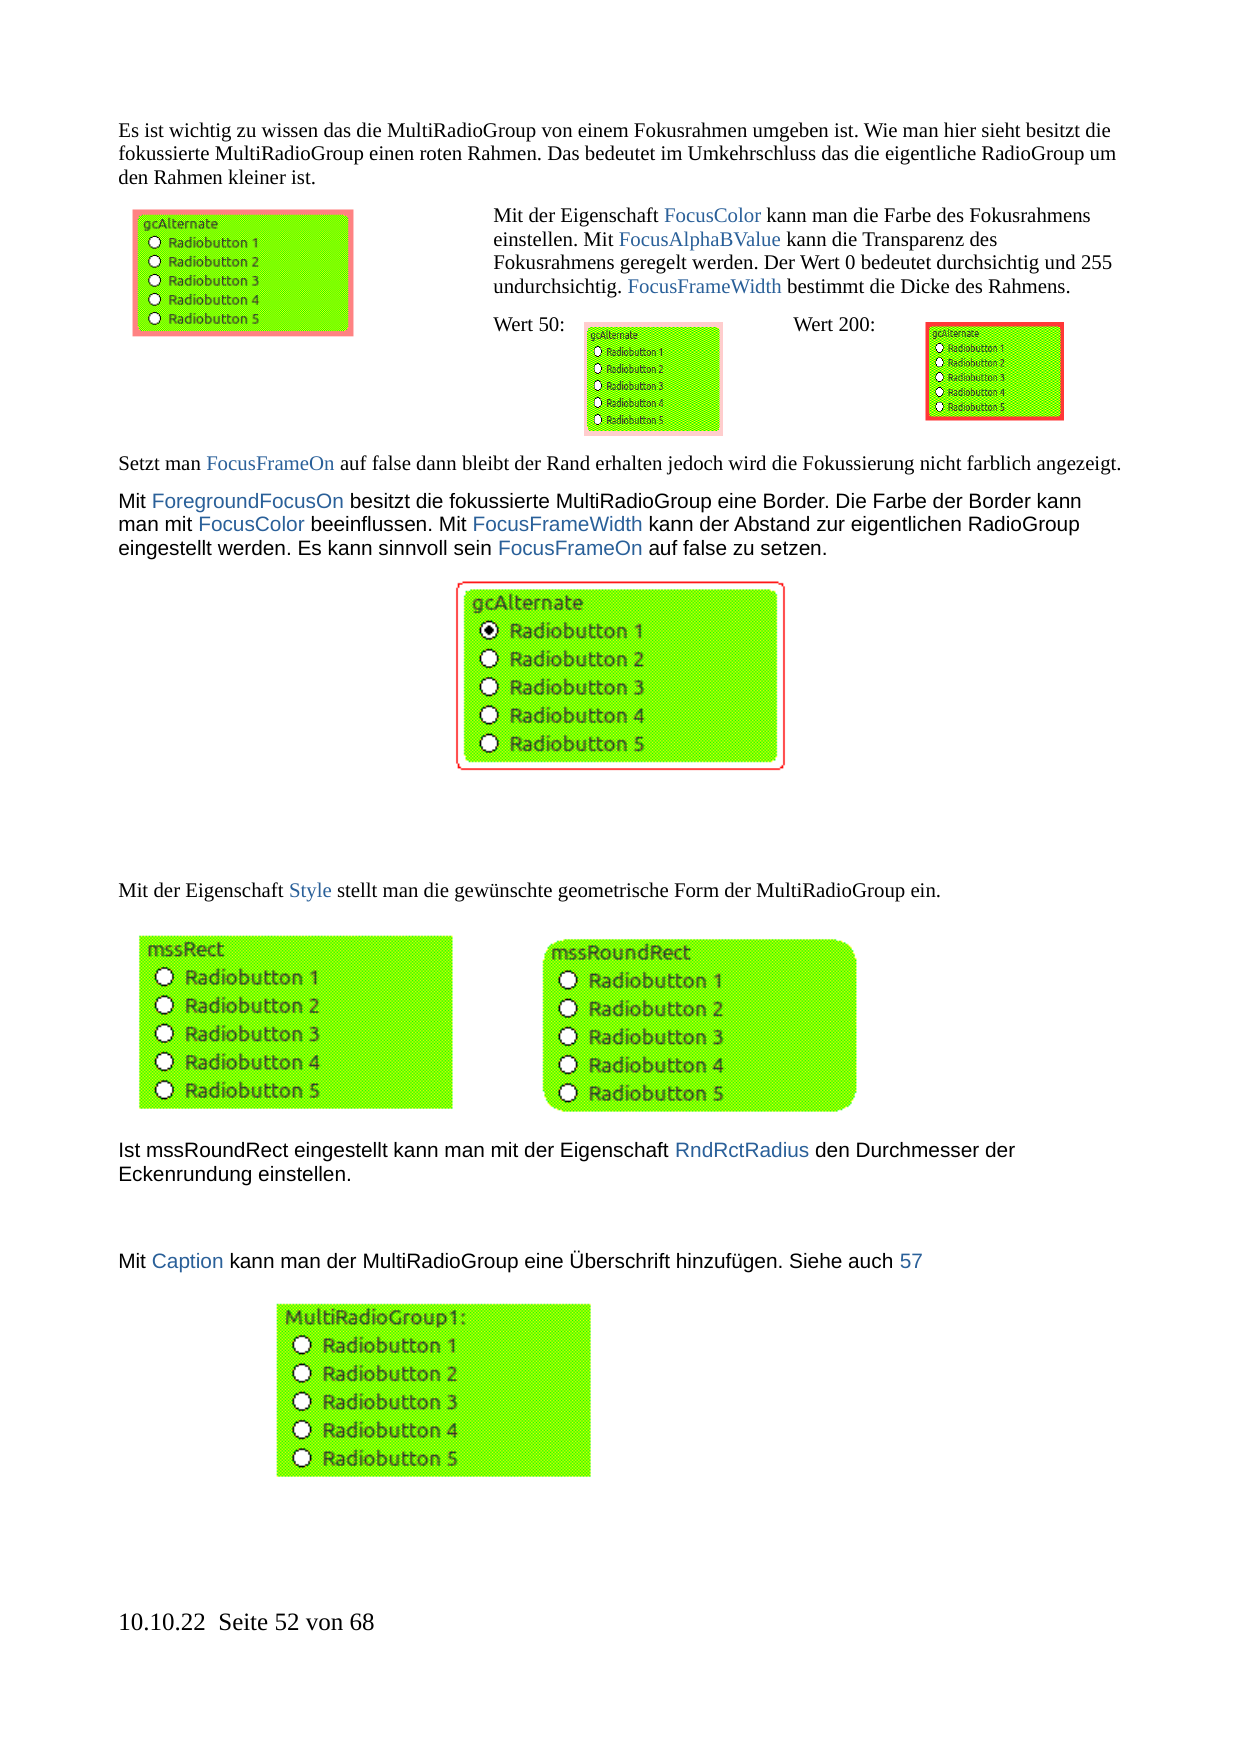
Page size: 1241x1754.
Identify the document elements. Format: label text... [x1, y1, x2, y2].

text Mit der Eigenschaft Style stellt man die gewünschte geometrische Form der MultiRadioGroup ein. [118, 883, 1122, 901]
text Setzt man FocusFrameOn auf false dann bleibt der Rand erhalten jedoch wird die Fokussierung nicht farblich angezeigt. [118, 451, 1122, 475]
text Es ist wichtig zu wissen das die MultiRadioGroup von einem Fokusrahmen umgeben ist. Wie man hier sieht besitzt die fokussierte MultiRadioGroup einen roten Rahmen. Das bedeutet im Umkehrschluss das die eigentliche RadioGroup um den Rahmen kleiner ist. [118, 118, 1122, 189]
picture [579, 316, 724, 441]
picture [263, 1298, 605, 1488]
text Mit Caption kann man der MultiRadioGroup eine Überschrift hinzufügen. Siehe auch 57 [118, 1245, 1122, 1274]
text Mit ForegroundFocusOn besitzt die fokussierte MultiRadioGroup eine Border. Die Farbe der Border kann man mit FocusColor beeinflussen. Mit FocusFrameWidth kann der Abstand zur eigentlichen RadioGroup eingestellt werden. Es kann sinnvoll sein FocusFrameOn auf false zu setzen. [118, 489, 1122, 560]
picture [922, 317, 1068, 430]
text Wert 50: Wert 200: [118, 313, 1122, 360]
picture [526, 927, 877, 1126]
text Mit der Eigenschaft FocusColor kann man die Farbe des Fokusrahmens einstellen. Mit FocusAlphaBValue kann die Transparenz des Fokusrahmens geregelt werden. Der Wert 0 bedeutet durchsichtig und 255 undurchsichtig. FocusFrameWidth bestimmt die Dicke des Rahmens. [364, 204, 1122, 298]
text Ist mssRoundRect eingestellt kann man mit der Eigenschaft RndRctRadius den Durchmesser der Eckenrundung einstellen. [118, 1139, 1122, 1186]
picture [121, 201, 364, 348]
picture [444, 575, 796, 778]
picture [127, 922, 470, 1120]
